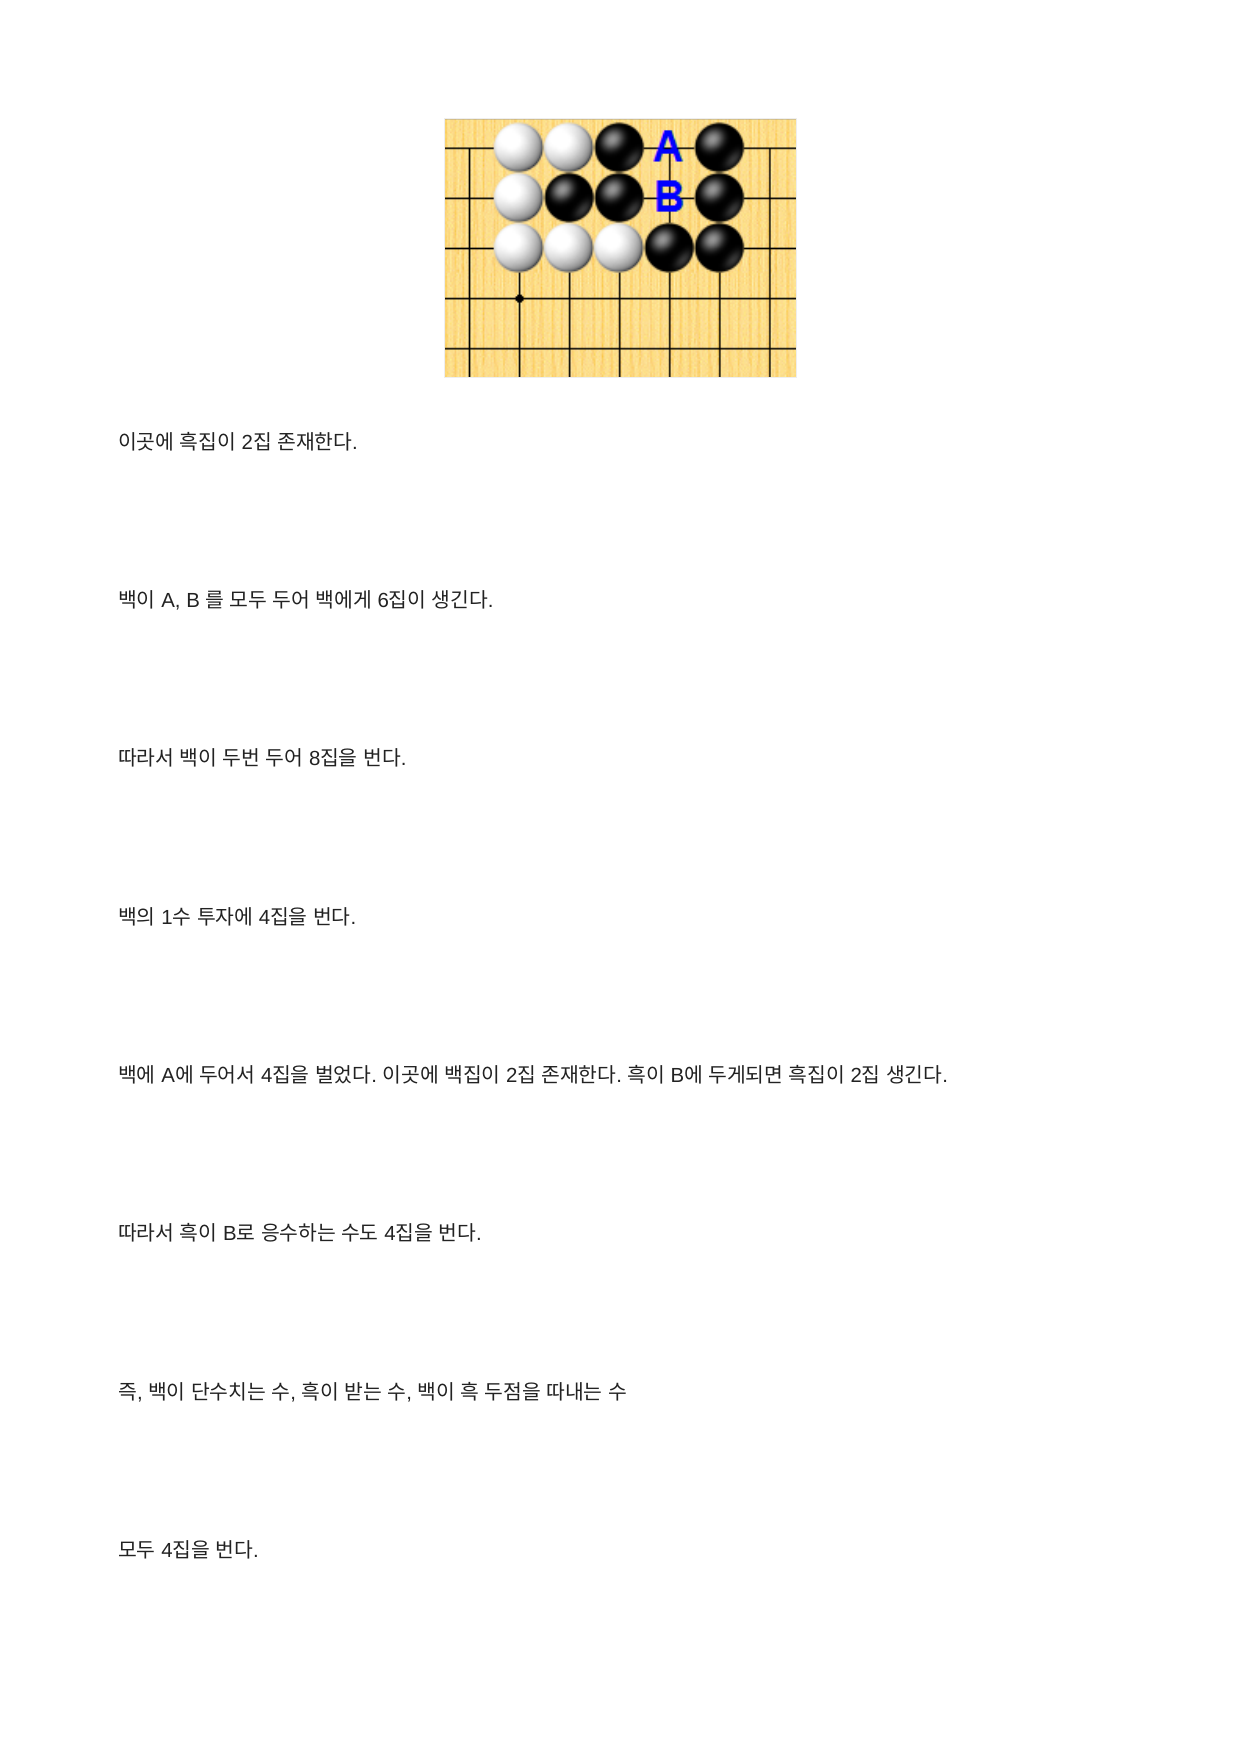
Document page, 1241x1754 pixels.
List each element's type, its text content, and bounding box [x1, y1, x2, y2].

text 모두 4집을 번다. [118, 1538, 1122, 1562]
text 따라서 백이 두번 두어 8집을 번다. [118, 747, 1122, 770]
text 백의 1수 투자에 4집을 번다. [118, 905, 1122, 928]
text 백이 A, B 를 모두 두어 백에게 6집이 생긴다. [118, 588, 1122, 612]
text 즉, 백이 단수치는 수, 흑이 받는 수, 백이 흑 두점을 따내는 수 [118, 1380, 1122, 1403]
text 백에 A에 두어서 4집을 벌었다. 이곳에 백집이 2집 존재한다. 흑이 B에 두게되면 흑집이 2집 생긴다. [118, 1063, 1122, 1087]
text 따라서 흑이 B로 응수하는 수도 4집을 번다. [118, 1222, 1122, 1245]
text 이곳에 흑집이 2집 존재한다. [118, 430, 1122, 453]
picture [445, 119, 796, 377]
